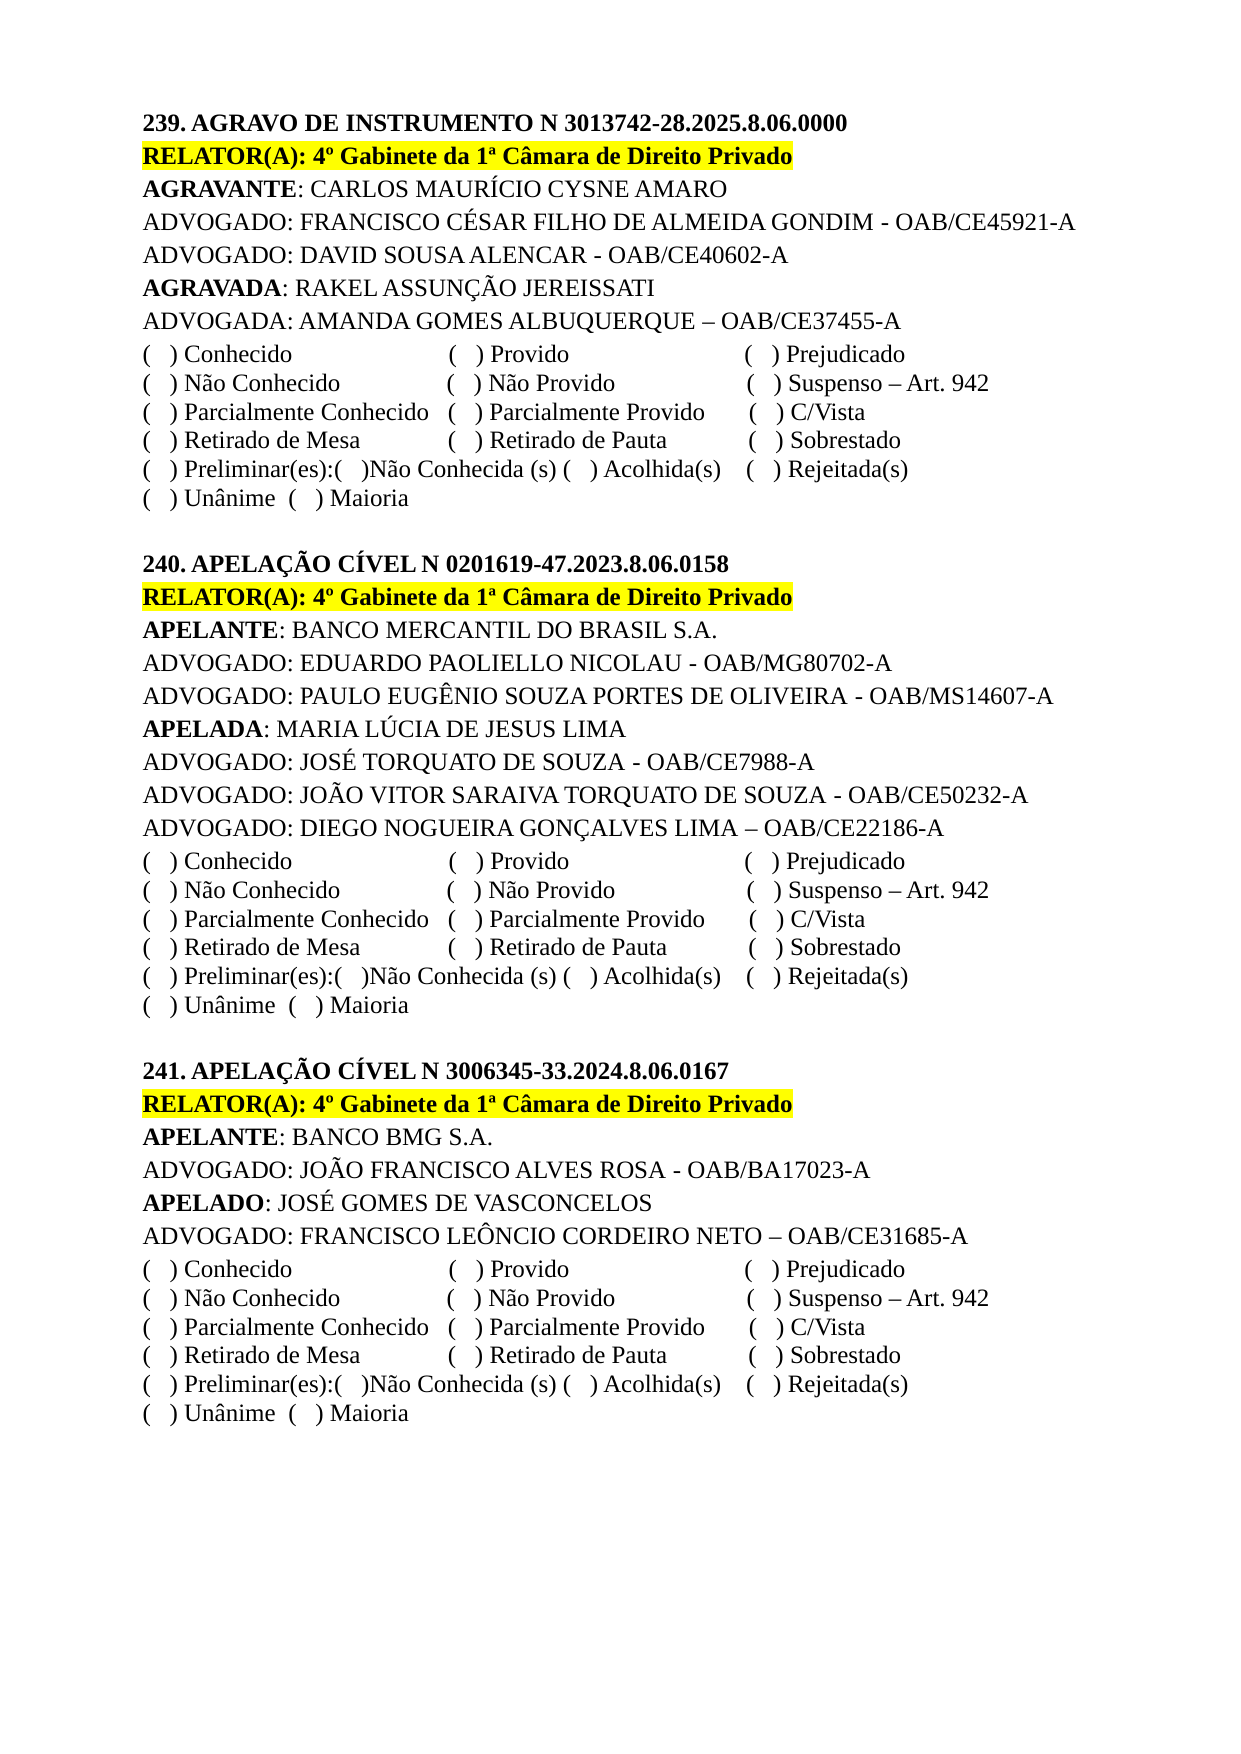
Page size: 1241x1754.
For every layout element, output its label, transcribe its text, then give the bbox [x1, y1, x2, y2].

text ( ) Retirado de Mesa ( ) Retirado de Pauta ( ) Sobrestado [142, 932, 1158, 961]
text ( ) Parcialmente Conhecido ( ) Parcialmente Provido ( ) C/Vista [142, 1312, 1158, 1340]
text ( ) Não Conhecido ( ) Não Provido ( ) Suspenso – Art. 942 [142, 875, 1158, 904]
text ( ) Preliminar(es):( )Não Conhecida (s) ( ) Acolhida(s) ( ) Rejeitada(s) [142, 1369, 1158, 1398]
text ( ) Unânime ( ) Maioria 241. APELAÇÃO CÍVEL N 3006345-33.2024.8.06.0167 RELATOR(A): 4º Gabinete da 1ª Câmara de Direito Privado APELANTE: BANCO BMG S.A. ADVOGADO: JOÃO FRANCISCO ALVES ROSA - OAB/BA17023-A APELADO: JOSÉ GOMES DE VASCONCELOS ADVOGADO: FRANCISCO LEÔNCIO CORDEIRO NETO – OAB/CE31685-A [142, 990, 1141, 1250]
text ( ) Unânime ( ) Maioria [142, 1398, 1141, 1493]
text ( ) Conhecido ( ) Provido ( ) Prejudicado [142, 846, 1141, 875]
text ( ) Parcialmente Conhecido ( ) Parcialmente Provido ( ) C/Vista [142, 904, 1158, 932]
text ( ) Conhecido ( ) Provido ( ) Prejudicado [142, 339, 1141, 368]
text 239. AGRAVO DE INSTRUMENTO N 3013742-28.2025.8.06.0000 RELATOR(A): 4º Gabinete da 1ª Câmara de Direito Privado AGRAVANTE: CARLOS MAURÍCIO CYSNE AMARO ADVOGADO: FRANCISCO CÉSAR FILHO DE ALMEIDA GONDIM - OAB/CE45921-A ADVOGADO: DAVID SOUSA ALENCAR - OAB/CE40602-A AGRAVADA: RAKEL ASSUNÇÃO JEREISSATI ADVOGADA: AMANDA GOMES ALBUQUERQUE – OAB/CE37455-A [142, 75, 1141, 335]
text ( ) Preliminar(es):( )Não Conhecida (s) ( ) Acolhida(s) ( ) Rejeitada(s) [142, 961, 1158, 990]
text ( ) Parcialmente Conhecido ( ) Parcialmente Provido ( ) C/Vista [142, 397, 1158, 425]
text ( ) Não Conhecido ( ) Não Provido ( ) Suspenso – Art. 942 [142, 1283, 1158, 1312]
text ( ) Retirado de Mesa ( ) Retirado de Pauta ( ) Sobrestado [142, 425, 1158, 454]
text ( ) Preliminar(es):( )Não Conhecida (s) ( ) Acolhida(s) ( ) Rejeitada(s) [142, 454, 1158, 483]
text ( ) Não Conhecido ( ) Não Provido ( ) Suspenso – Art. 942 [142, 368, 1158, 397]
text ( ) Conhecido ( ) Provido ( ) Prejudicado [142, 1254, 1141, 1283]
text ( ) Unânime ( ) Maioria 240. APELAÇÃO CÍVEL N 0201619-47.2023.8.06.0158 RELATOR(A): 4º Gabinete da 1ª Câmara de Direito Privado APELANTE: BANCO MERCANTIL DO BRASIL S.A. ADVOGADO: EDUARDO PAOLIELLO NICOLAU - OAB/MG80702-A ADVOGADO: PAULO EUGÊNIO SOUZA PORTES DE OLIVEIRA - OAB/MS14607-A APELADA: MARIA LÚCIA DE JESUS LIMA ADVOGADO: JOSÉ TORQUATO DE SOUZA - OAB/CE7988-A ADVOGADO: JOÃO VITOR SARAIVA TORQUATO DE SOUZA - OAB/CE50232-A ADVOGADO: DIEGO NOGUEIRA GONÇALVES LIMA – OAB/CE22186-A [142, 483, 1141, 842]
text ( ) Retirado de Mesa ( ) Retirado de Pauta ( ) Sobrestado [142, 1340, 1158, 1369]
